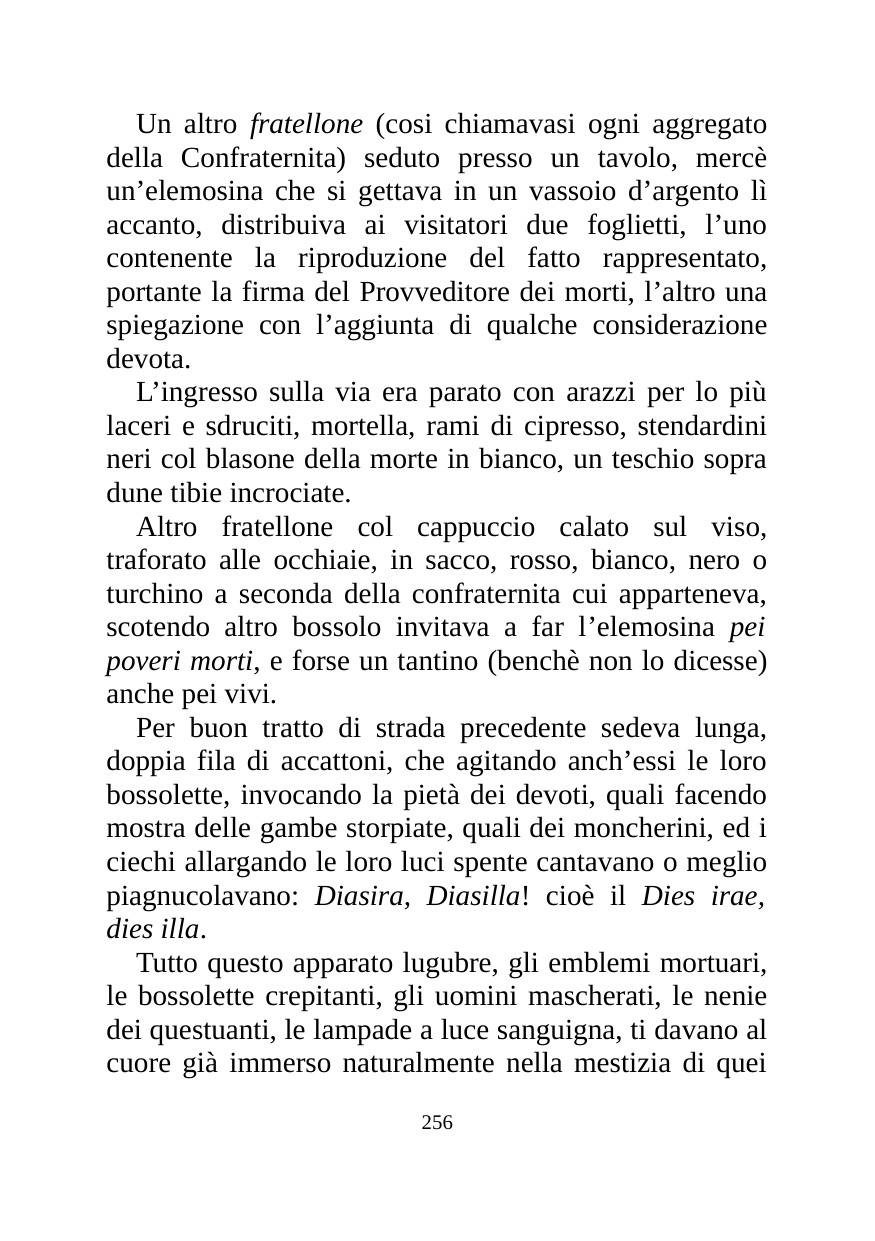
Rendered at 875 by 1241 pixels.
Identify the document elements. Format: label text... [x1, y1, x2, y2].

text Altro fratellone col cappuccio calato sul viso, traforato alle occhiaie, in sacco, rosso, bianco, nero o turchino a seconda della confraternita cui apparteneva, scotendo altro bossolo invitava a far l’elemosina pei poveri morti, e forse un tantino (benchè non lo dicesse) anche pei vivi. [106, 509, 768, 710]
text Un altro fratellone (cosi chiamavasi ogni aggregato della Confraternita) seduto presso un tavolo, mercè un’elemosina che si gettava in un vassoio d’argento lì accanto, distribuiva ai visitatori due foglietti, l’uno contenente la riproduzione del fatto rappresentato, portante la firma del Provveditore dei morti, l’altro una spiegazione con l’aggiunta di qualche considerazione devota. [106, 106, 768, 374]
text L’ingresso sulla via era parato con arazzi per lo più laceri e sdruciti, mortella, rami di cipresso, stendardini neri col blasone della morte in bianco, un teschio sopra dune tibie incrociate. [106, 374, 768, 509]
text Tutto questo apparato lugubre, gli emblemi mortuari, le bossolette crepitanti, gli uomini mascherati, le nenie dei questuanti, le lampade a luce sanguigna, ti davano al cuore già immerso naturalmente nella mestizia di quei [106, 945, 768, 1079]
text Per buon tratto di strada precedente sedeva lunga, doppia fila di accattoni, che agitando anch’essi le loro bossolette, invocando la pietà dei devoti, quali facendo mostra delle gambe storpiate, quali dei moncherini, ed i ciechi allargando le loro luci spente cantavano o meglio piagnucolavano: Diasira, Diasilla! cioè il Dies irae, dies illa. [106, 710, 768, 945]
